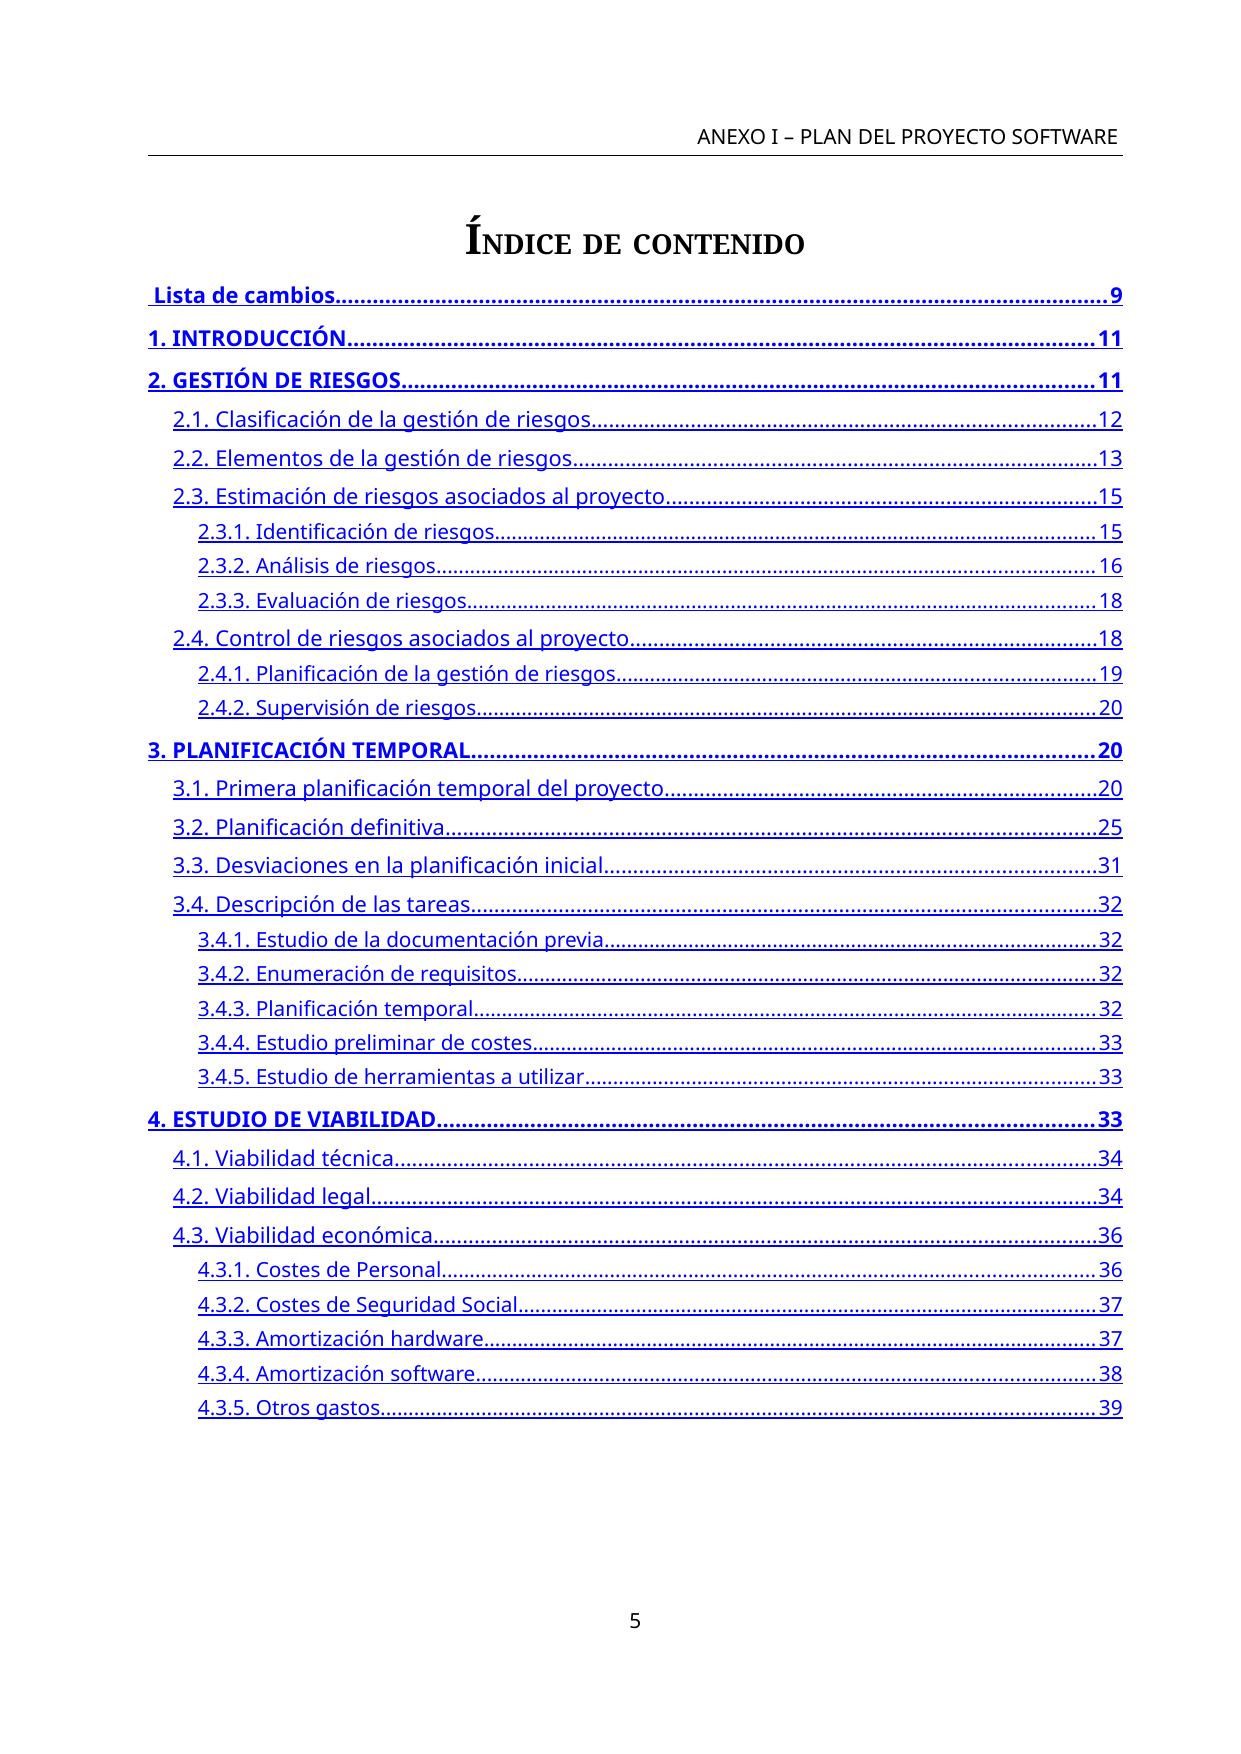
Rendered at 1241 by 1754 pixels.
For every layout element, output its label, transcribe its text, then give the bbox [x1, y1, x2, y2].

text Lista de cambios 9 [148, 280, 1123, 305]
text 4.1. Viabilidad técnica 34 [173, 1142, 1123, 1168]
text 2.2. Elementos de la gestión de riesgos 13 [173, 443, 1123, 468]
text 3.4.5. Estudio de herramientas a utilizar 33 [198, 1062, 1123, 1087]
subtitle Índice de contenido [148, 210, 1123, 267]
text 3.1. Primera planificación temporal del proyecto 20 [173, 773, 1123, 798]
text 3.4.3. Planificación temporal 32 [198, 994, 1123, 1018]
text 2.3. Estimación de riesgos asociados al proyecto 15 [173, 481, 1123, 506]
text 2. GESTIÓN DE RIESGOS 11 [148, 365, 1123, 390]
text 2.3.3. Evaluación de riesgos 18 [198, 586, 1123, 610]
text 2.3.2. Análisis de riesgos 16 [198, 551, 1123, 576]
text 3. PLANIFICACIÓN TEMPORAL 20 [148, 734, 1123, 760]
text 4.3.3. Amortización hardware 37 [198, 1324, 1123, 1348]
text 2.4.2. Supervisión de riesgos 20 [198, 693, 1123, 717]
text 3.3. Desviaciones en la planificación inicial 31 [173, 851, 1123, 876]
text 4.2. Viabilidad legal 34 [173, 1181, 1123, 1206]
text 2.1. Clasificación de la gestión de riesgos 12 [173, 404, 1123, 429]
text 3.4.4. Estudio preliminar de costes 33 [198, 1028, 1123, 1052]
text 2.3.1. Identificación de riesgos 15 [198, 517, 1123, 541]
text 1. INTRODUCCIÓN 11 [148, 322, 1123, 348]
text 3.4.2. Enumeración de requisitos 32 [198, 959, 1123, 983]
text 3.4. Descripción de las tareas 32 [173, 889, 1123, 914]
text 4.3.2. Costes de Seguridad Social 37 [198, 1290, 1123, 1314]
text 4.3. Viabilidad económica 36 [173, 1220, 1123, 1245]
text 2.4. Control de riesgos asociados al proyecto 18 [173, 623, 1123, 648]
text 4. ESTUDIO DE VIABILIDAD 33 [148, 1104, 1123, 1129]
text 4.3.4. Amortización software 38 [198, 1359, 1123, 1383]
text 3.4.1. Estudio de la documentación previa 32 [198, 925, 1123, 949]
text 3.2. Planificación definitiva 25 [173, 812, 1123, 837]
text 4.3.1. Costes de Personal 36 [198, 1256, 1123, 1280]
text 4.3.5. Otros gastos 39 [198, 1393, 1123, 1417]
text 2.4.1. Planificación de la gestión de riesgos 19 [198, 659, 1123, 683]
